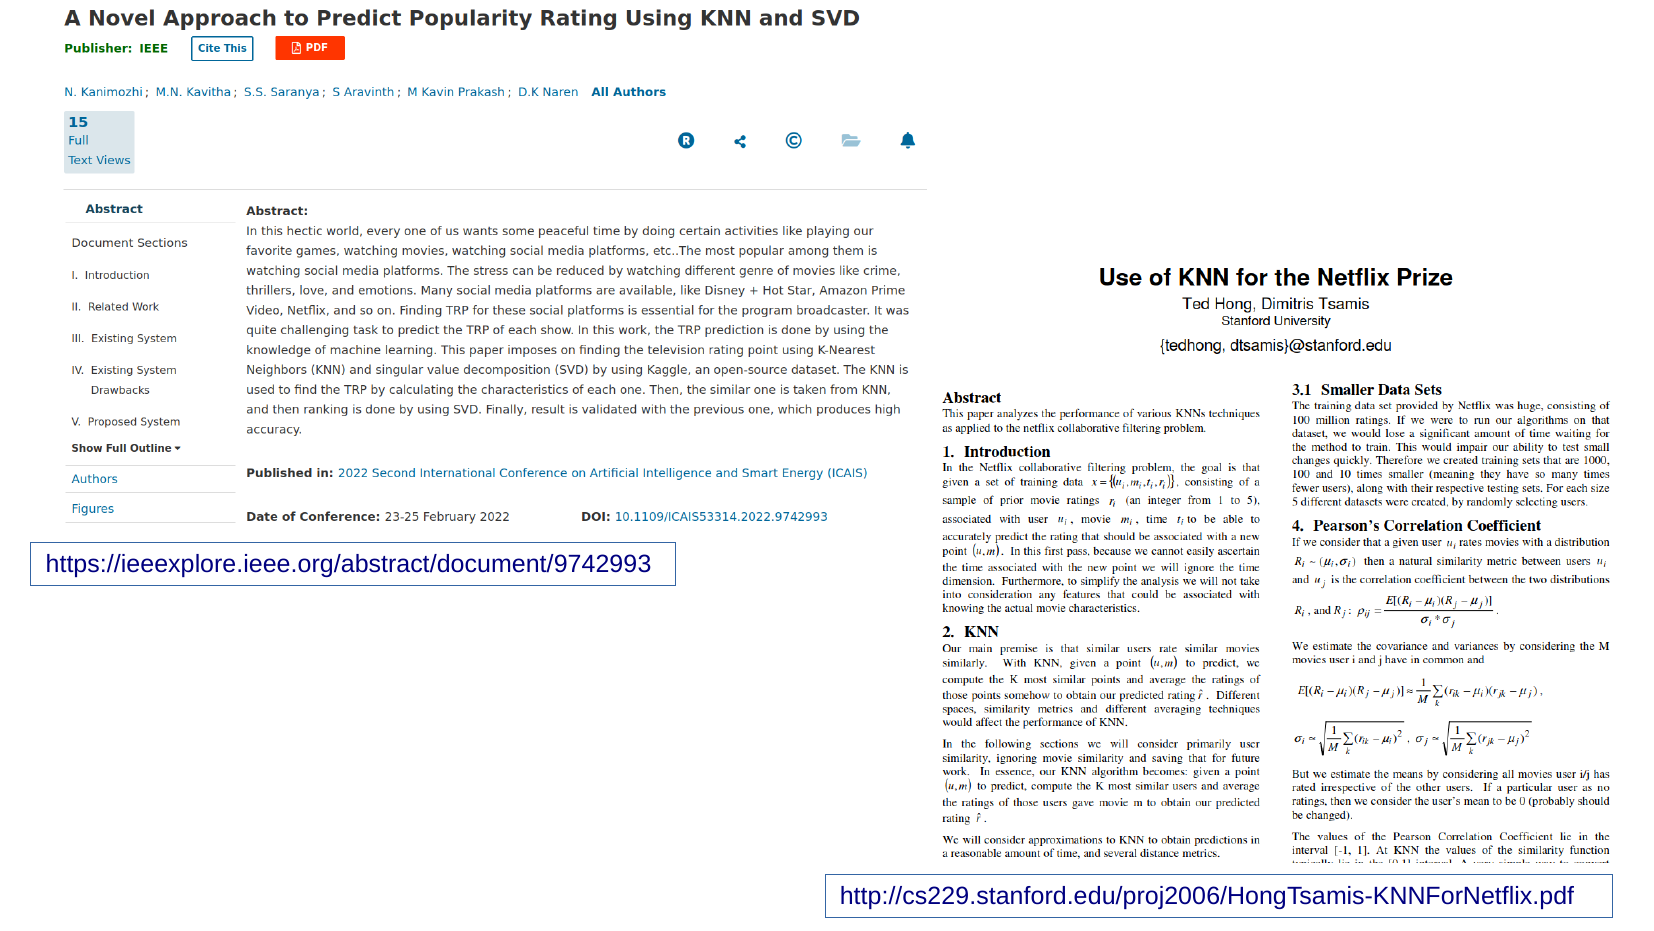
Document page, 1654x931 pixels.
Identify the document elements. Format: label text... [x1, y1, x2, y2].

text_box https://ieeexplore.ieee.org/abstract/document/9742993 [30, 542, 676, 586]
picture [58, 2, 1621, 863]
text_box http://cs229.stanford.edu/proj2006/HongTsamis-KNNForNetflix.pdf [825, 874, 1613, 918]
